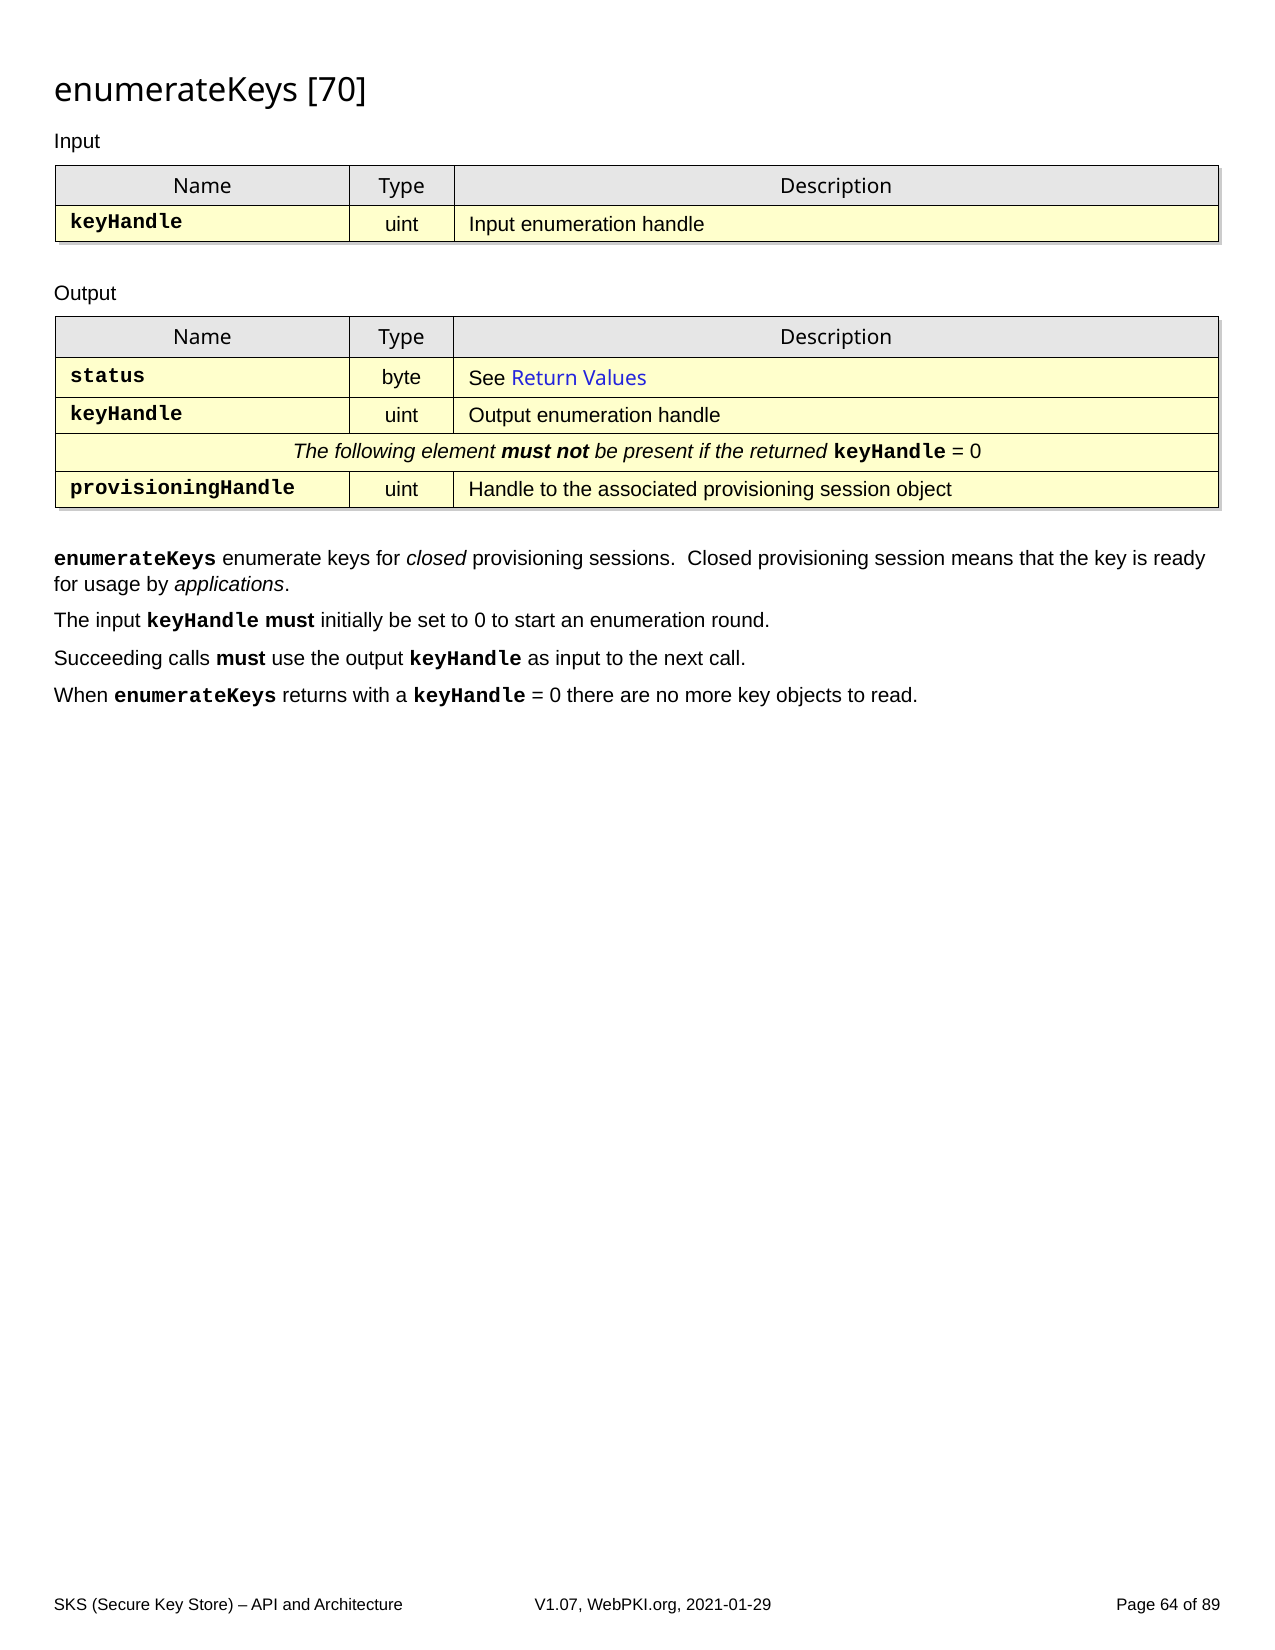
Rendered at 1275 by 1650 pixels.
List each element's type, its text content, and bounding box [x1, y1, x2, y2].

table_cell Handle to the associated provisioning session object [454, 472, 1218, 507]
table_cell Input enumeration handle [455, 206, 1218, 241]
table_cell provisioningHandle [56, 472, 349, 507]
table_header Type [350, 317, 453, 357]
table_cell keyHandle [56, 398, 349, 433]
table_cell status [56, 358, 349, 397]
table_cell uint [350, 398, 453, 433]
table_cell See Return Values [454, 358, 1218, 397]
subtitle enumerateKeys [70] [54, 66, 1221, 111]
table_header Name [56, 166, 349, 205]
table_cell The following element must not be present if the returned keyHandle = 0 [56, 434, 1218, 471]
text When enumerateKeys returns with a keyHandle = 0 there are no more key objects to read. [54, 683, 1221, 709]
text Input [54, 129, 1221, 153]
table_header Name [56, 317, 349, 357]
table_header Description [454, 317, 1218, 357]
table_cell uint [350, 206, 454, 241]
table_cell Output enumeration handle [454, 398, 1218, 433]
table_cell uint [350, 472, 453, 507]
text Output [54, 281, 1221, 304]
text Succeeding calls must use the output keyHandle as input to the next call. [54, 645, 1221, 671]
table_header Description [455, 166, 1218, 205]
table_cell keyHandle [56, 206, 349, 241]
table_cell byte [350, 358, 453, 397]
text The input keyHandle must initially be set to 0 to start an enumeration round. [54, 608, 1221, 634]
text enumerateKeys enumerate keys for closed provisioning sessions. Closed provisioning session means that the key is ready for usage by applications. [54, 546, 1221, 596]
table_header Type [350, 166, 454, 205]
